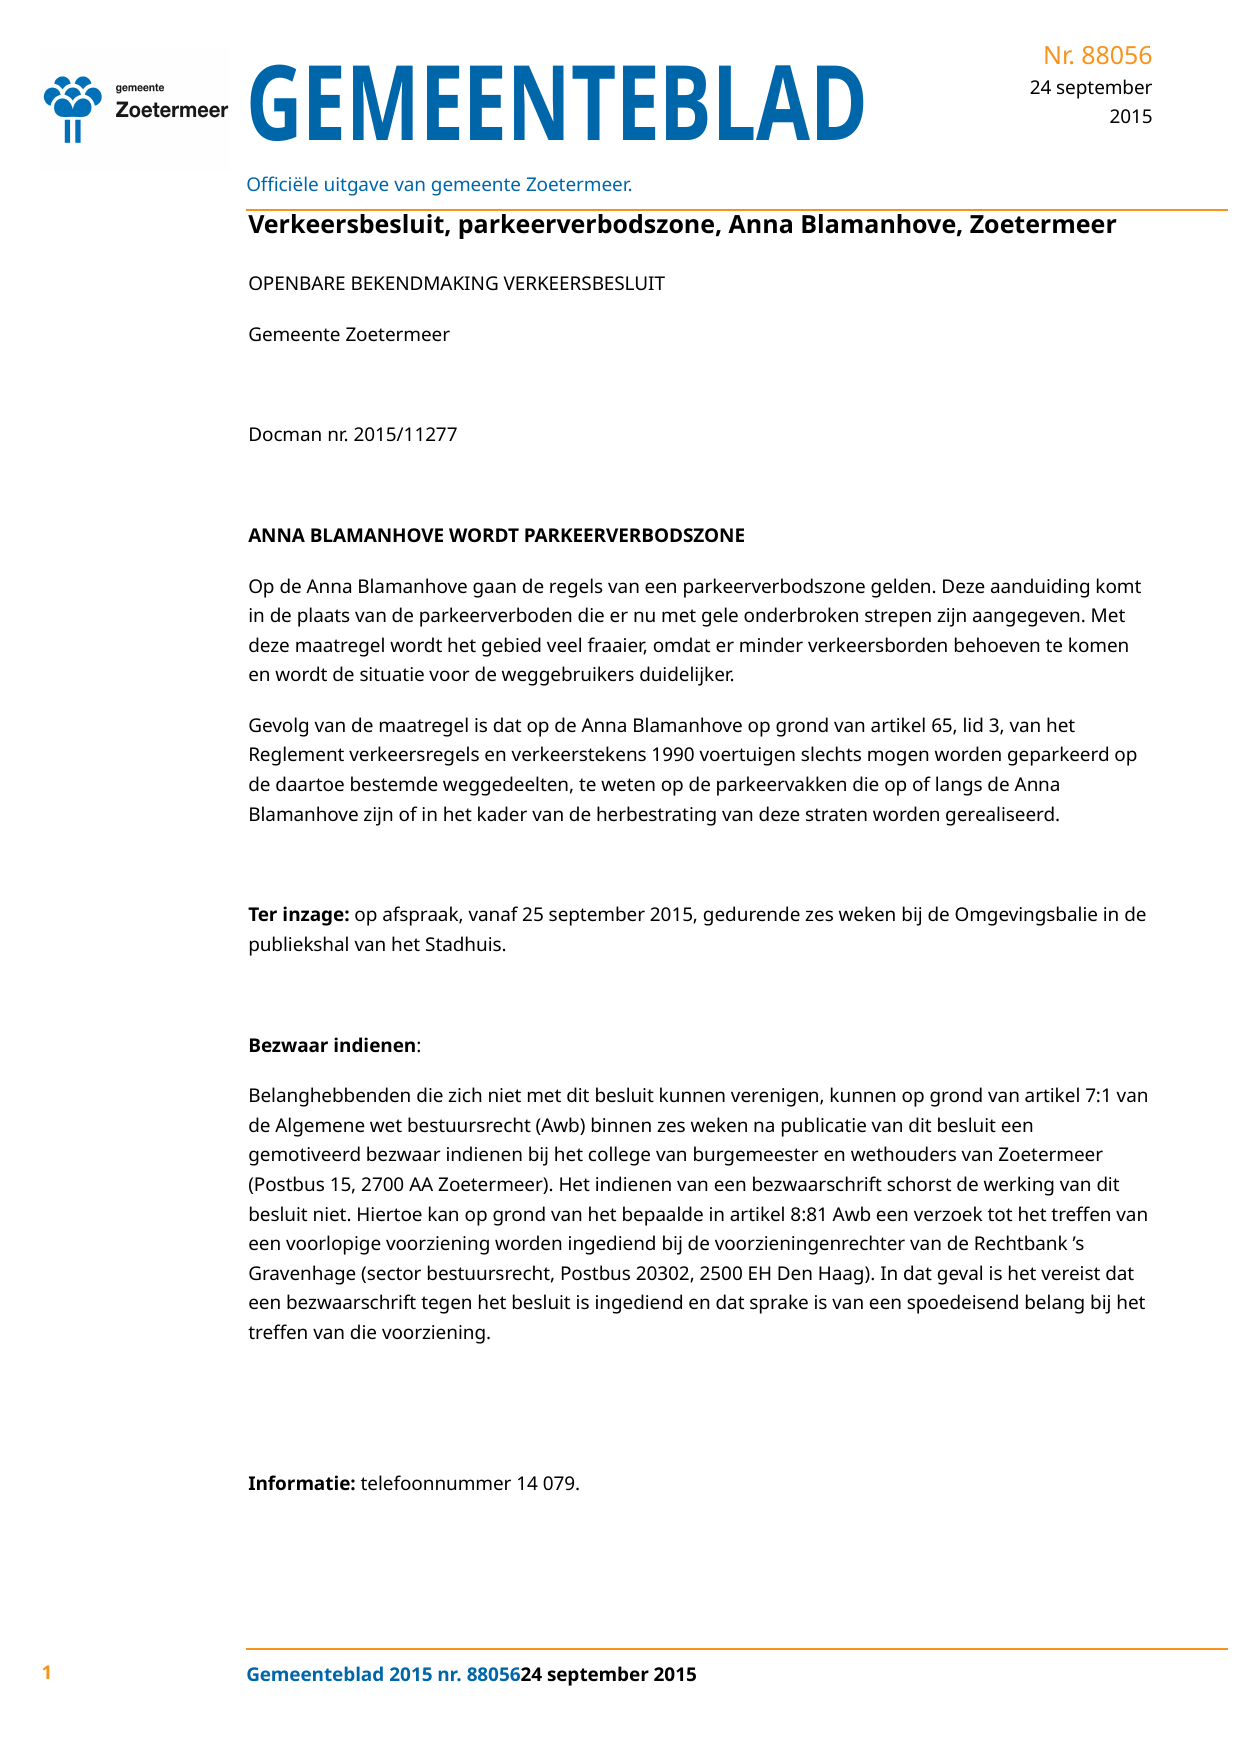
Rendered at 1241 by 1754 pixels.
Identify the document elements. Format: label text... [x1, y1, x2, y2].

text Ter inzage: op afspraak, vanaf 25 september 2015, gedurende zes weken bij de Omgevingsbalie in de publiekshal van het Stadhuis. [248, 902, 1152, 957]
text Bezwaar indienen: [248, 1032, 1152, 1058]
text Belanghebbenden die zich niet met dit besluit kunnen verenigen, kunnen op grond van artikel 7:1 van de Algemene wet bestuursrecht (Awb) binnen zes weken na publicatie van dit besluit een gemotiveerd bezwaar indienen bij het college van burgemeester en wethouders van Zoetermeer (Postbus 15, 2700 AA Zoetermeer). Het indienen van een bezwaarschrift schorst de werking van dit besluit niet. Hiertoe kan op grond van het bepaalde in artikel 8:81 Awb een verzoek tot het treffen van een voorlopige voorziening worden ingediend bij de voorzieningenrechter van de Rechtbank ’s Gravenhage (sector bestuursrecht, Postbus 20302, 2500 EH Den Haag). In dat geval is het vereist dat een bezwaarschrift tegen het besluit is ingediend en dat sprake is van een spoedeisend belang bij het treffen van die voorziening. [248, 1082, 1152, 1345]
text Gemeente Zoetermeer [248, 321, 1152, 346]
text Op de Anna Blamanhove gaan de regels van een parkeerverbodszone gelden. Deze aanduiding komt in de plaats van de parkeerverboden die er nu met gele onderbroken strepen zijn aangegeven. Met deze maatregel wordt het gebied veel fraaier, omdat er minder verkeersborden behoeven te komen en wordt de situatie voor de weggebruikers duidelijker. [248, 573, 1152, 687]
text OPENBARE BEKENDMAKING VERKEERSBESLUIT [248, 270, 1152, 296]
text Gevolg van de maatregel is dat op de Anna Blamanhove op grond van artikel 65, lid 3, van het Reglement verkeersregels en verkeerstekens 1990 voertuigen slechts mogen worden geparkeerd op de daartoe bestemde weggedeelten, te weten op de parkeervakken die op of langs de Anna Blamanhove zijn of in het kader van de herbestrating van deze straten worden gerealiseerd. [248, 712, 1152, 826]
picture [41, 47, 231, 172]
text Docman nr. 2015/11277 [248, 422, 1152, 447]
text ANNA BLAMANHOVE WORDT PARKEERVERBODSZONE [248, 522, 1152, 548]
text Verkeersbesluit, parkeerverbodszone, Anna Blamanhove, Zoetermeer [248, 211, 1152, 241]
text Informatie: telefoonnummer 14 079. [248, 1470, 1152, 1496]
